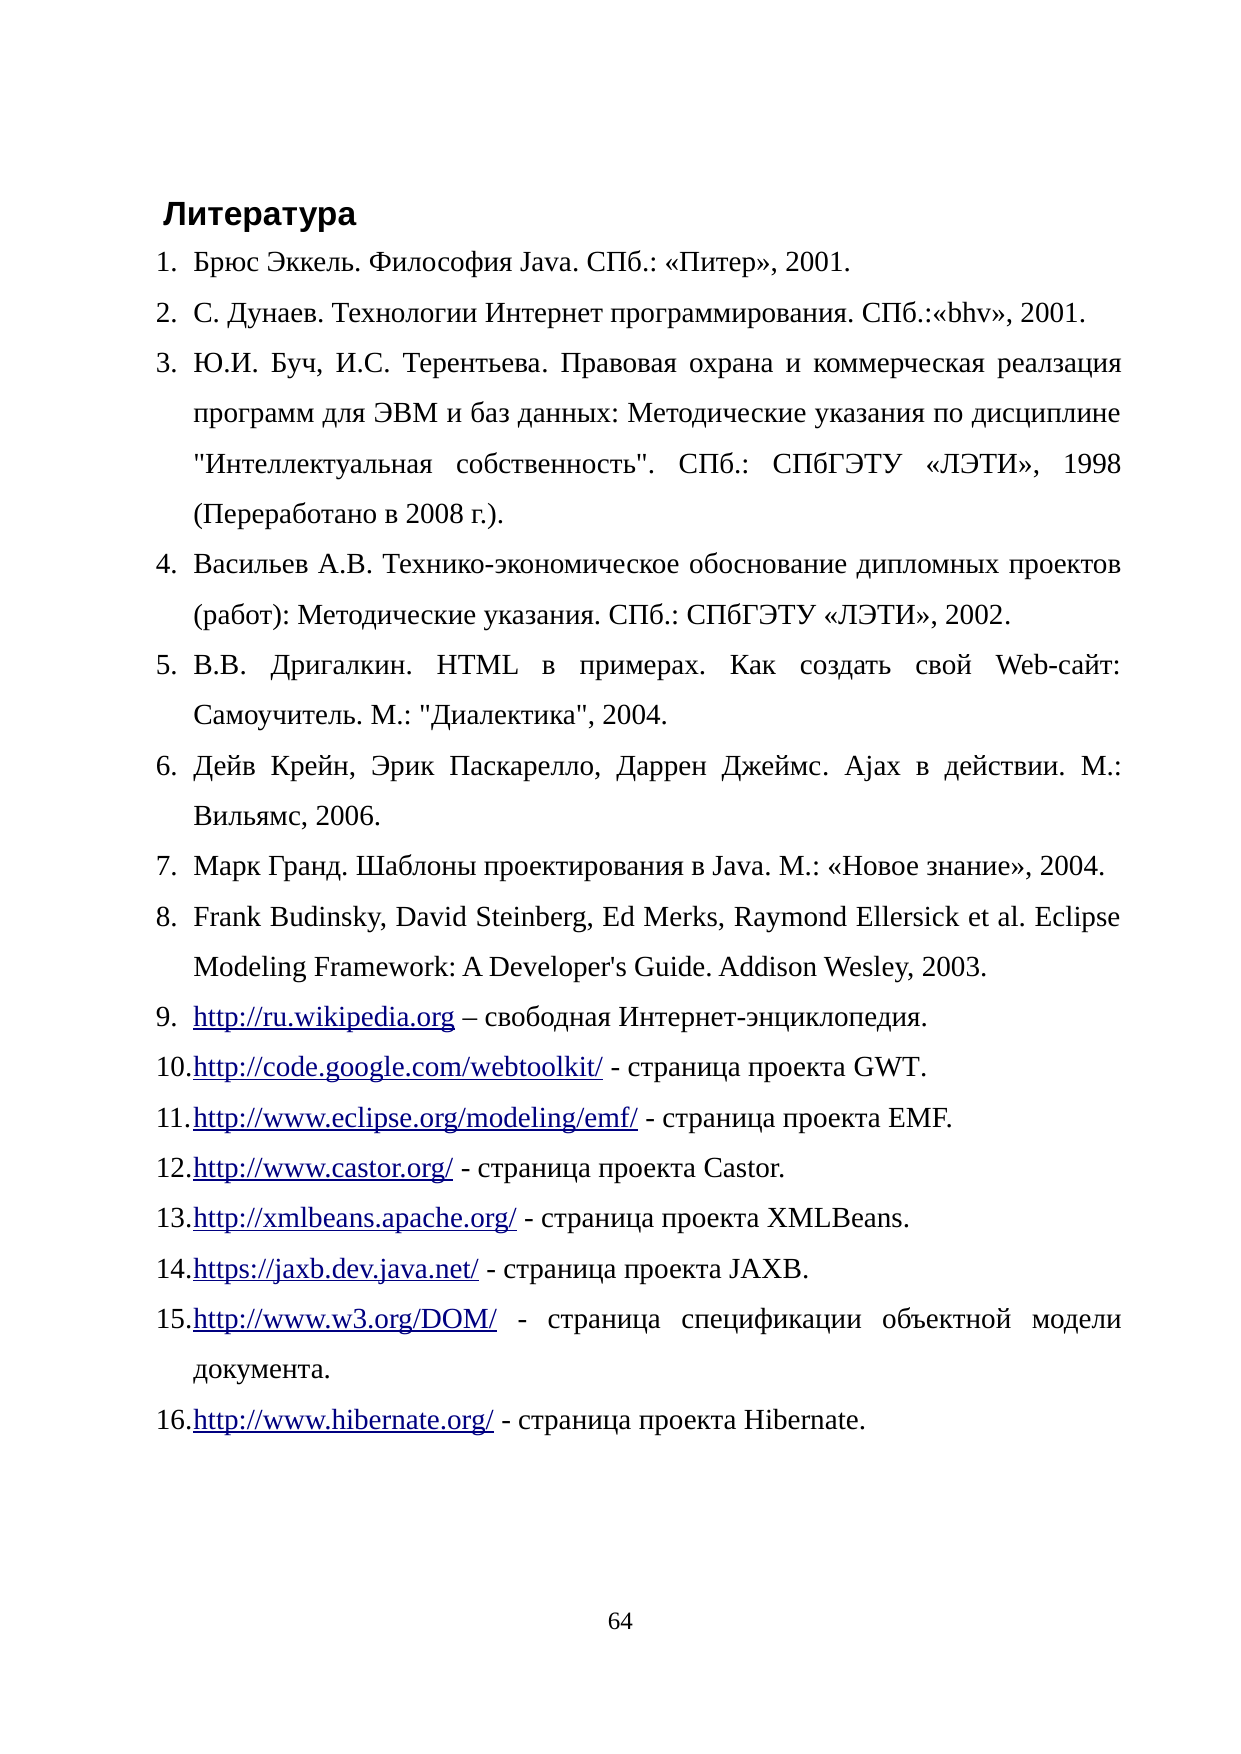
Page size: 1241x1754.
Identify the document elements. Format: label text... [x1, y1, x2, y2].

list С. Дунаев. Технологии Интернет программирования. СПб.:«bhv», 2001. [156, 295, 1122, 328]
list Дейв Крейн, Эрик Паскарелло, Даррен Джеймс. Ajax в действии. М.: Вильямс, 2006. [156, 748, 1122, 832]
list http://code.google.com/webtoolkit/ - страница проекта GWT. [156, 1049, 1122, 1083]
list https://jaxb.dev.java.net/ - страница проекта JAXB. [156, 1251, 1122, 1284]
list http://www.castor.org/ - страница проекта Castor. [156, 1150, 1122, 1184]
list http://www.hibernate.org/ - страница проекта Hibernate. [156, 1402, 1122, 1435]
list Марк Гранд. Шаблоны проектирования в Java. М.: «Новое знание», 2004. [156, 848, 1122, 882]
list Брюс Эккель. Философия Java. СПб.: «Питер», 2001. [156, 244, 1122, 278]
list Frank Budinsky, David Steinberg, Ed Merks, Raymond Ellersick et al. Eclipse Modeling Framework: A Developer's Guide. Addison Wesley, 2003. [156, 899, 1122, 982]
list http://xmlbeans.apache.org/ - страница проекта XMLBeans. [156, 1201, 1122, 1234]
list В.В. Дригалкин. HTML в примерах. Как создать свой Web-сайт: Самоучитель. М.: "Диалектика", 2004. [156, 647, 1122, 731]
list http://ru.wikipedia.org – свободная Интернет-энциклопедия. [156, 999, 1122, 1033]
list http://www.w3.org/DOM/ - страница спецификации объектной модели документа. [156, 1301, 1122, 1385]
list Васильев А.В. Технико-экономическое обоснование дипломных проектов (работ): Методические указания. СПб.: СПбГЭТУ «ЛЭТИ», 2002. [156, 546, 1122, 630]
subtitle Литература [118, 193, 1122, 232]
list http://www.eclipse.org/modeling/emf/ - страница проекта EMF. [156, 1100, 1122, 1133]
list Ю.И. Буч, И.С. Терентьева. Правовая охрана и коммерческая реалзация программ для ЭВМ и баз данных: Методические указания по дисциплине "Интеллектуальная собственность". СПб.: СПбГЭТУ «ЛЭТИ», 1998 (Переработано в 2008 г.). [156, 345, 1122, 530]
